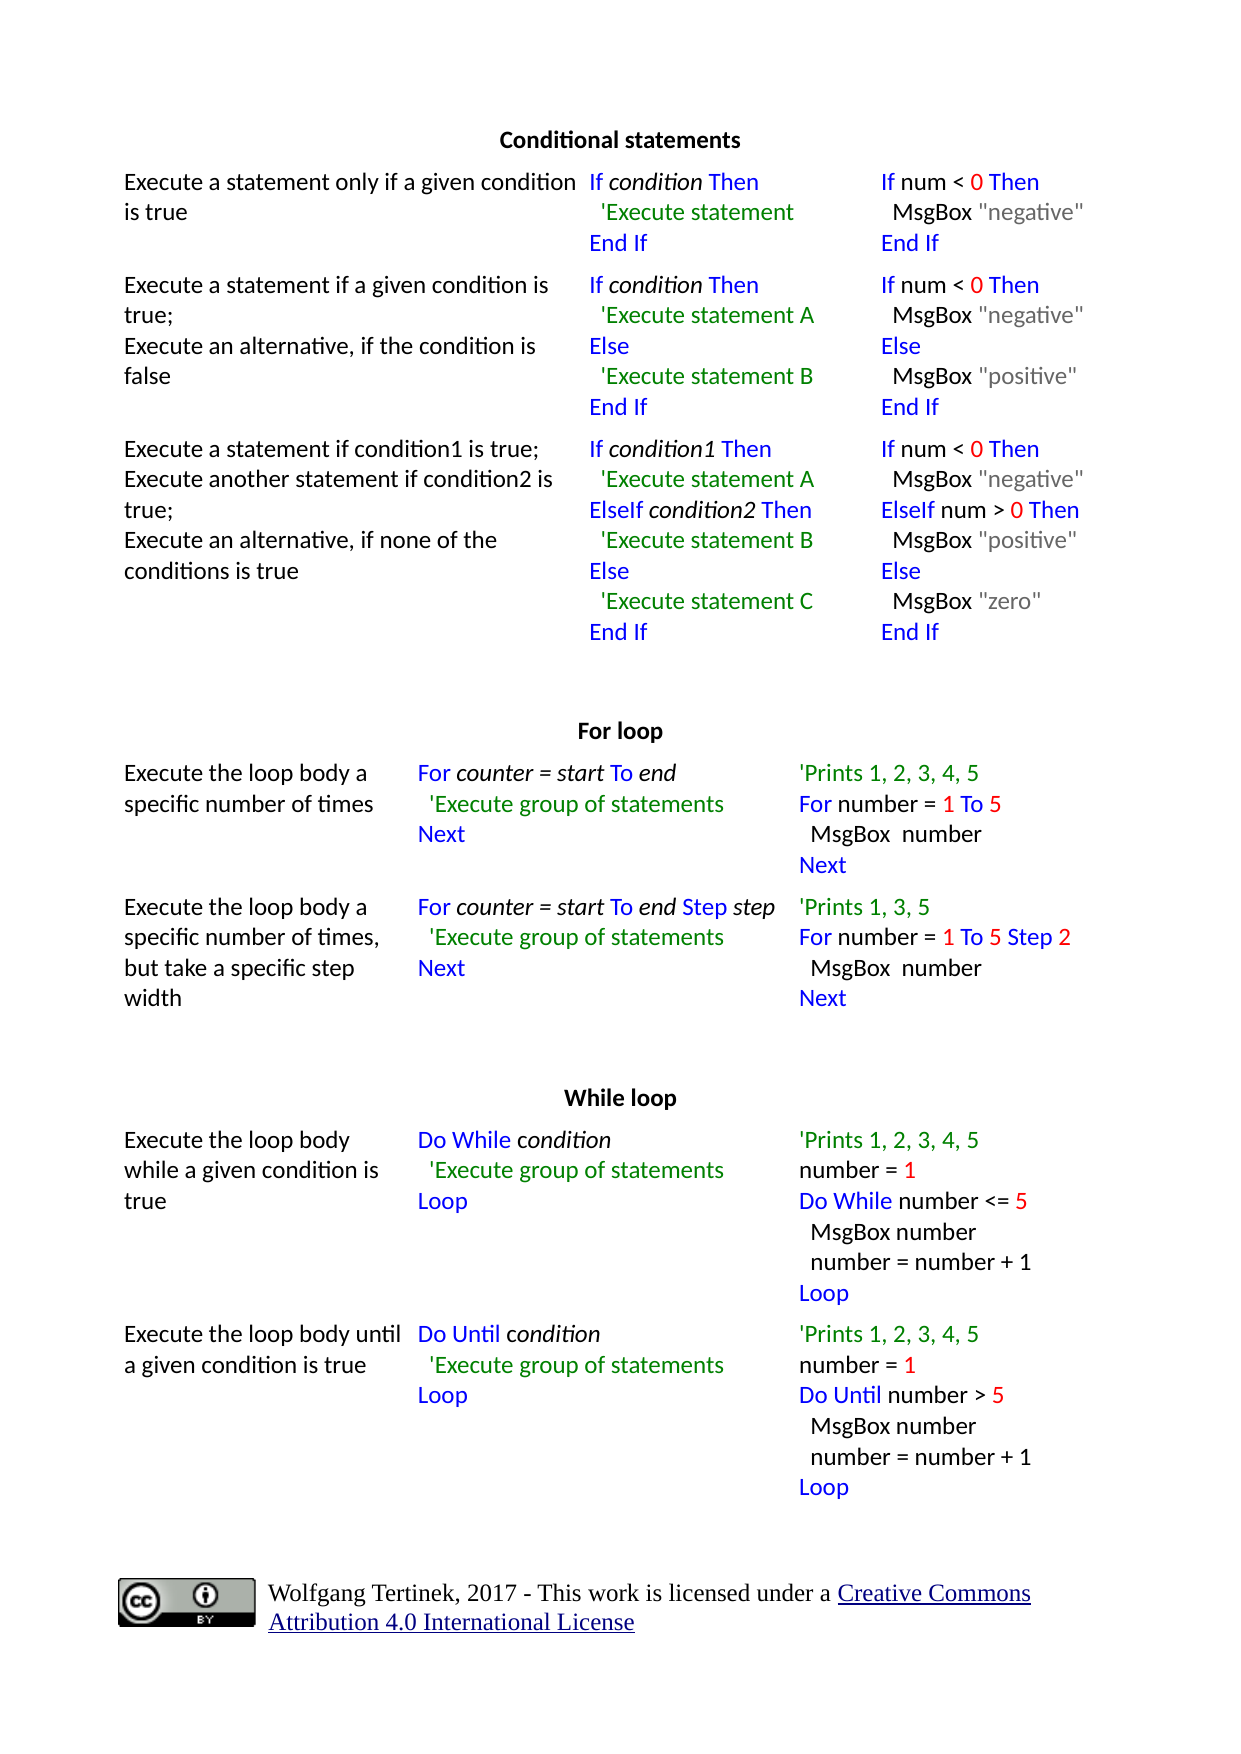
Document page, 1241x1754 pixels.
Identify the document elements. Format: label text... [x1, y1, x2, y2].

table_cell Execute the loop body until a given condition is true [118, 1313, 412, 1507]
table_cell 'Prints 1, 2, 3, 4, 5 For number = 1 To 5 MsgBox number Next [793, 752, 1123, 885]
picture [118, 1578, 256, 1627]
table_cell For counter = start To end 'Execute group of statements Next [412, 752, 793, 885]
table_cell If condition Then 'Execute statement End If [583, 160, 875, 263]
table_cell Do While condition 'Execute group of statements Loop [412, 1118, 793, 1313]
table_cell Execute a statement if condition1 is true; Execute another statement if condition2 is true; Execute an alternative, if none of the conditions is true [118, 427, 583, 652]
table_cell Execute the loop body a specific number of times [118, 752, 412, 885]
table_cell For counter = start To end Step step 'Execute group of statements Next [412, 885, 793, 1019]
table_header Conditional statements [118, 118, 1122, 160]
table_cell 'Prints 1, 2, 3, 4, 5 number = 1 Do While number <= 5 MsgBox number number = number + 1 Loop [793, 1118, 1123, 1313]
table_cell Do Until condition 'Execute group of statements Loop [412, 1313, 793, 1507]
table_cell If condition1 Then 'Execute statement A ElseIf condition2 Then 'Execute statement B Else 'Execute statement C End If [583, 427, 875, 652]
table_cell Execute the loop body a specific number of times, but take a specific step width [118, 885, 412, 1019]
table_cell If num < 0 Then MsgBox "negative" End If [875, 160, 1122, 263]
table_cell If num < 0 Then MsgBox "negative" Else MsgBox "positive" End If [875, 263, 1122, 427]
table_header While loop [118, 1076, 1123, 1118]
table_cell Execute a statement only if a given condition is true [118, 160, 583, 263]
table_cell Execute the loop body while a given condition is true [118, 1118, 412, 1313]
table_header For loop [118, 710, 1123, 752]
table_cell 'Prints 1, 2, 3, 4, 5 number = 1 Do Until number > 5 MsgBox number number = number + 1 Loop [793, 1313, 1123, 1507]
table_cell Execute a statement if a given condition is true; Execute an alternative, if the condition is false [118, 263, 583, 427]
table_cell If num < 0 Then MsgBox "negative" ElseIf num > 0 Then MsgBox "positive" Else MsgBox "zero" End If [875, 427, 1122, 652]
table_cell 'Prints 1, 3, 5 For number = 1 To 5 Step 2 MsgBox number Next [793, 885, 1123, 1019]
table_cell If condition Then 'Execute statement A Else 'Execute statement B End If [583, 263, 875, 427]
